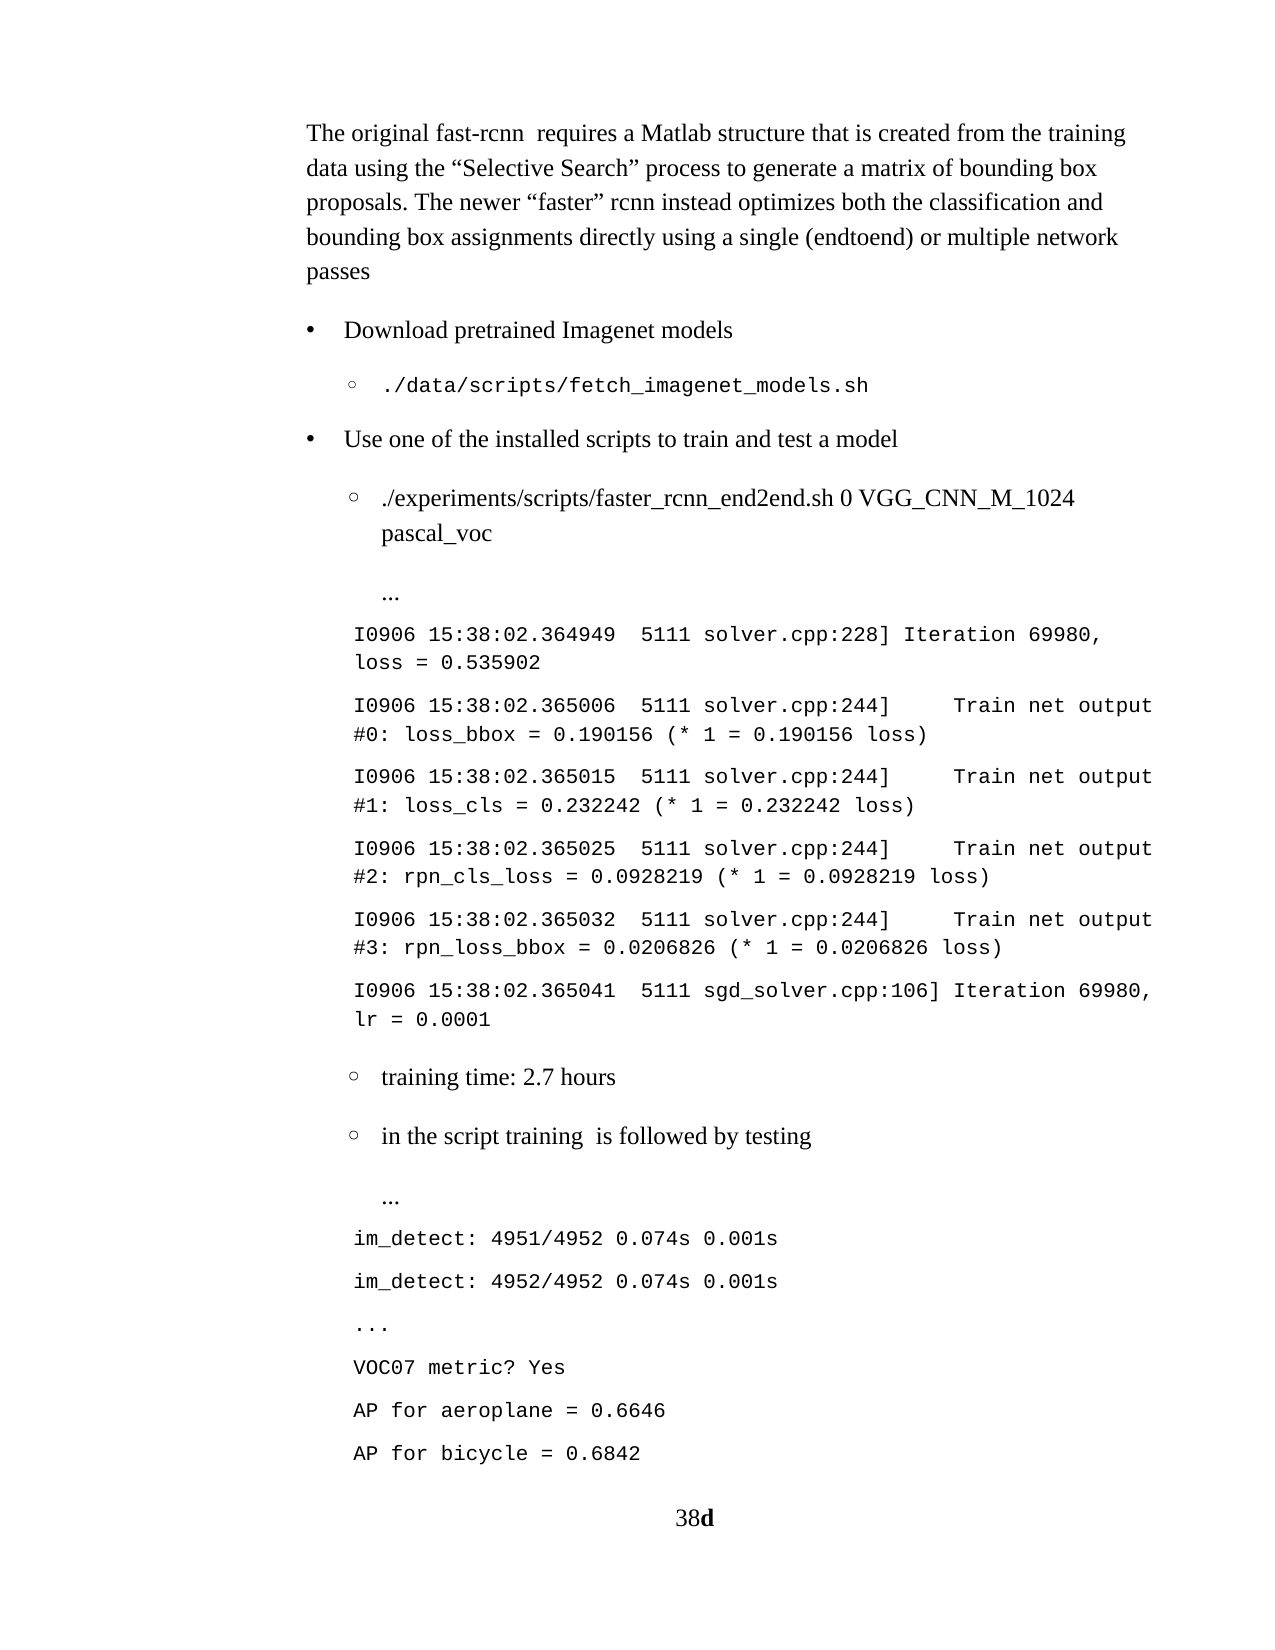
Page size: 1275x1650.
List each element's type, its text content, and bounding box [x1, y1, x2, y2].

list ... [344, 1181, 1158, 1210]
list The original fast-rcnn requires a Matlab structure that is created from the training data using the “Selective Search” process to generate a matrix of bounding box proposals. The newer “faster” rcnn instead optimizes both the classification and bounding box assignments directly using a single (endtoend) or multiple network passes [269, 118, 1158, 285]
text I0906 15:38:02.364949 5111 solver.cpp:228] Iteration 69980, loss = 0.535902 [353, 624, 1158, 676]
text im_detect: 4951/4952 0.074s 0.001s [353, 1228, 1158, 1252]
text I0906 15:38:02.365015 5111 solver.cpp:244] Train net output #1: loss_cls = 0.232242 (* 1 = 0.232242 loss) [353, 767, 1158, 818]
text AP for aeroplane = 0.6646 [353, 1399, 1158, 1423]
text ... [353, 1314, 1158, 1337]
list Use one of the installed scripts to train and test a model [306, 424, 1158, 452]
list in the script training is followed by testing [344, 1121, 1158, 1150]
list training time: 2.7 hours [344, 1062, 1158, 1091]
list ./data/scripts/fetch_imagenet_models.sh [344, 375, 1158, 399]
list Download pretrained Imagenet models [306, 316, 1158, 344]
list ./experiments/scripts/faster_rcnn_end2end.sh 0 VGG_CNN_M_1024 pascal_voc [344, 483, 1158, 546]
text AP for bicycle = 0.6842 [353, 1442, 1158, 1466]
text I0906 15:38:02.365041 5111 sgd_solver.cpp:106] Iteration 69980, lr = 0.0001 [353, 980, 1158, 1032]
text I0906 15:38:02.365006 5111 solver.cpp:244] Train net output #0: loss_bbox = 0.190156 (* 1 = 0.190156 loss) [353, 695, 1158, 747]
text I0906 15:38:02.365025 5111 solver.cpp:244] Train net output #2: rpn_cls_loss = 0.0928219 (* 1 = 0.0928219 loss) [353, 838, 1158, 890]
text VOC07 metric? Yes [353, 1357, 1158, 1380]
list ... [344, 577, 1158, 606]
text im_detect: 4952/4952 0.074s 0.001s [353, 1271, 1158, 1294]
text I0906 15:38:02.365032 5111 solver.cpp:244] Train net output #3: rpn_loss_bbox = 0.0206826 (* 1 = 0.0206826 loss) [353, 909, 1158, 961]
